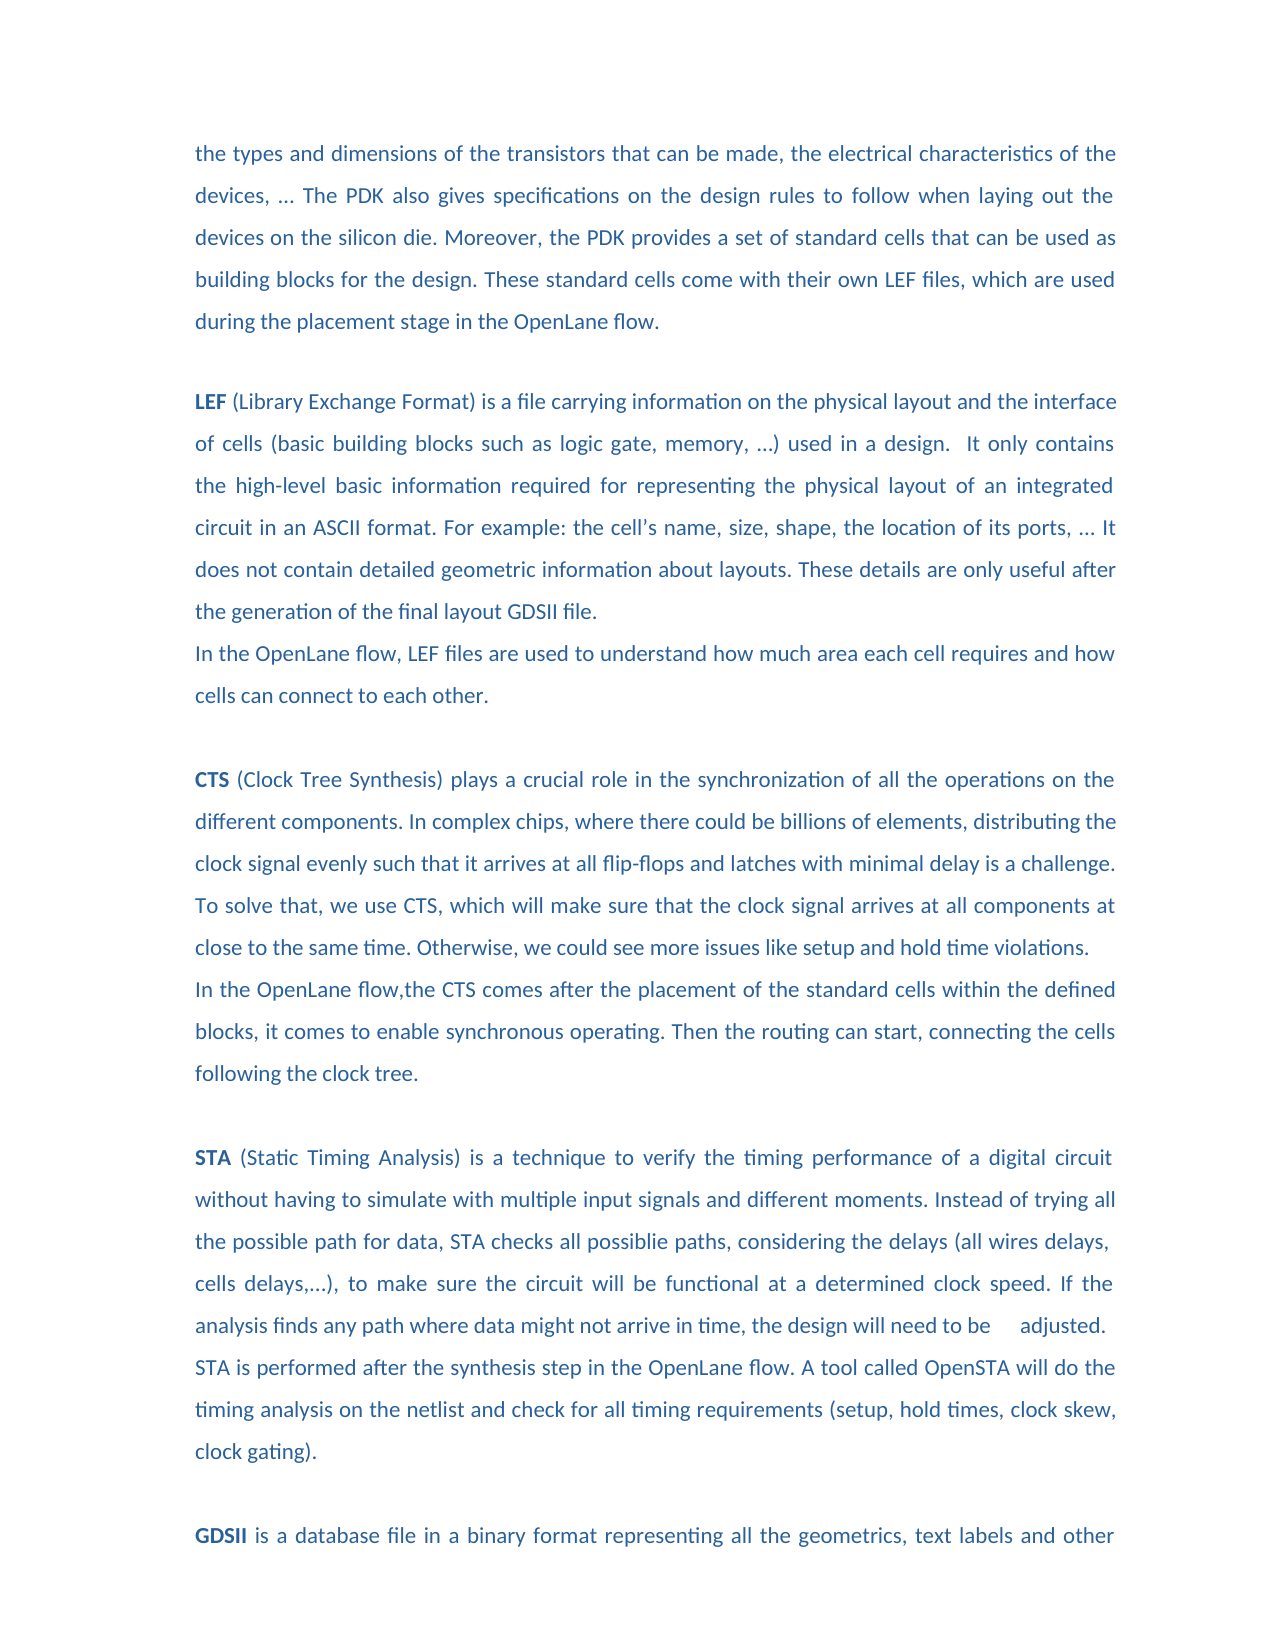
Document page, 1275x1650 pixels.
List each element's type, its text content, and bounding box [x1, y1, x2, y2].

text STA (Static Timing Analysis) is a technique to verify the timing performance of a digital circuit without having to simulate with multiple input signals and different moments. Instead of trying all the possible path for data, STA checks all possiblie paths, considering the delays (all wires delays, cells delays,...), to make sure the circuit will be functional at a determined clock speed. If the analysis finds any path where data might not arrive in time, the design will need to be adjusted. [120, 1143, 1124, 1339]
text STA is performed after the synthesis step in the OpenLane flow. A tool called OpenSTA will do the timing analysis on the netlist and check for all timing requirements (setup, hold times, clock skew, clock gating). [120, 1353, 1124, 1465]
text the types and dimensions of the transistors that can be made, the electrical characteristics of the devices, … The PDK also gives specifications on the design rules to follow when laying out the devices on the silicon die. Moreover, the PDK provides a set of standard cells that can be used as building blocks for the design. These standard cells come with their own LEF files, which are used during the placement stage in the OpenLane flow. [120, 139, 1124, 335]
text In the OpenLane flow,the CTS comes after the placement of the standard cells within the defined blocks, it comes to enable synchronous operating. Then the routing can start, connecting the cells following the clock tree. [120, 975, 1124, 1087]
text CTS (Clock Tree Synthesis) plays a crucial role in the synchronization of all the operations on the different components. In complex chips, where there could be billions of elements, distributing the clock signal evenly such that it arrives at all flip-flops and latches with minimal delay is a challenge. To solve that, we use CTS, which will make sure that the clock signal arrives at all components at close to the same time. Otherwise, we could see more issues like setup and hold time violations. [120, 765, 1124, 961]
text In the OpenLane flow, LEF files are used to understand how much area each cell requires and how cells can connect to each other. [120, 639, 1124, 709]
text GDSII is a database file in a binary format representing all the geometrics, text labels and other [120, 1521, 1124, 1549]
text LEF (Library Exchange Format) is a file carrying information on the physical layout and the interface of cells (basic building blocks such as logic gate, memory, …) used in a design. It only contains the high-level basic information required for representing the physical layout of an integrated circuit in an ASCII format. For example: the cell’s name, size, shape, the location of its ports, ... It does not contain detailed geometric information about layouts. These details are only useful after the generation of the final layout GDSII file. [120, 387, 1124, 625]
